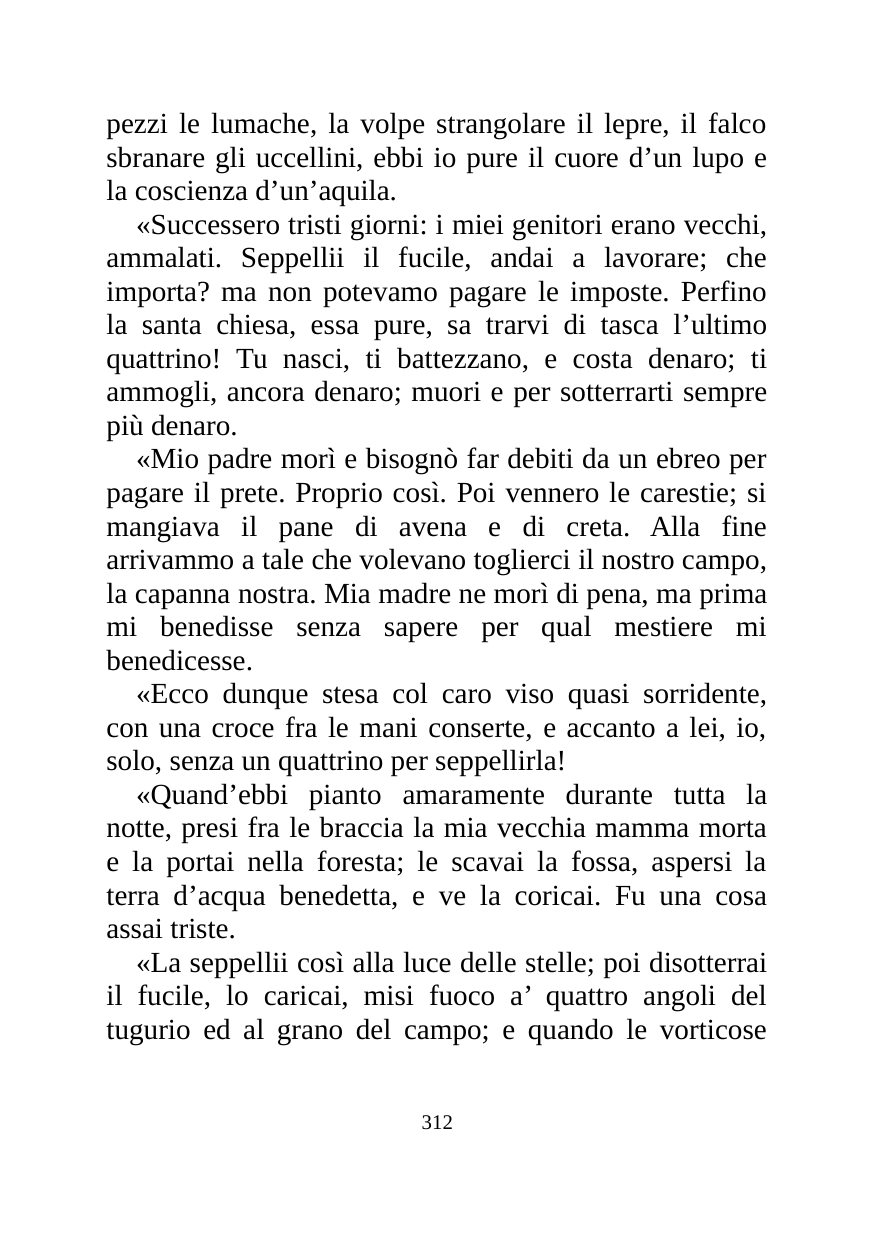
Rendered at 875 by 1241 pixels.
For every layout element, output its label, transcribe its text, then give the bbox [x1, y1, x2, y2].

text «Mio padre morì e bisognò far debiti da un ebreo per pagare il prete. Proprio così. Poi vennero le carestie; si mangiava il pane di avena e di creta. Alla fine arrivammo a tale che volevano toglierci il nostro campo, la capanna nostra. Mia madre ne morì di pena, ma prima mi benedisse senza sapere per qual mestiere mi benedicesse. [106, 442, 768, 676]
text «Ecco dunque stesa col caro viso quasi sorridente, con una croce fra le mani conserte, e accanto a lei, io, solo, senza un quattrino per seppellirla! [106, 676, 768, 777]
text «La seppellii così alla luce delle stelle; poi disotterrai il fucile, lo caricai, misi fuoco a’ quattro angoli del tugurio ed al grano del campo; e quando le vorticose [106, 945, 768, 1045]
text «Successero tristi giorni: i miei genitori erano vecchi, ammalati. Seppellii il fucile, andai a lavorare; che importa? ma non potevamo pagare le imposte. Perfino la santa chiesa, essa pure, sa trarvi di tasca l’ultimo quattrino! Tu nasci, ti battezzano, e costa denaro; ti ammogli, ancora denaro; muori e per sotterrarti sempre più denaro. [106, 207, 768, 442]
text «Quand’ebbi pianto amaramente durante tutta la notte, presi fra le braccia la mia vecchia mamma morta e la portai nella foresta; le scavai la fossa, aspersi la terra d’acqua benedetta, e ve la coricai. Fu una cosa assai triste. [106, 777, 768, 945]
text pezzi le lumache, la volpe strangolare il lepre, il falco sbranare gli uccellini, ebbi io pure il cuore d’un lupo e la coscienza d’un’aquila. [106, 106, 768, 207]
